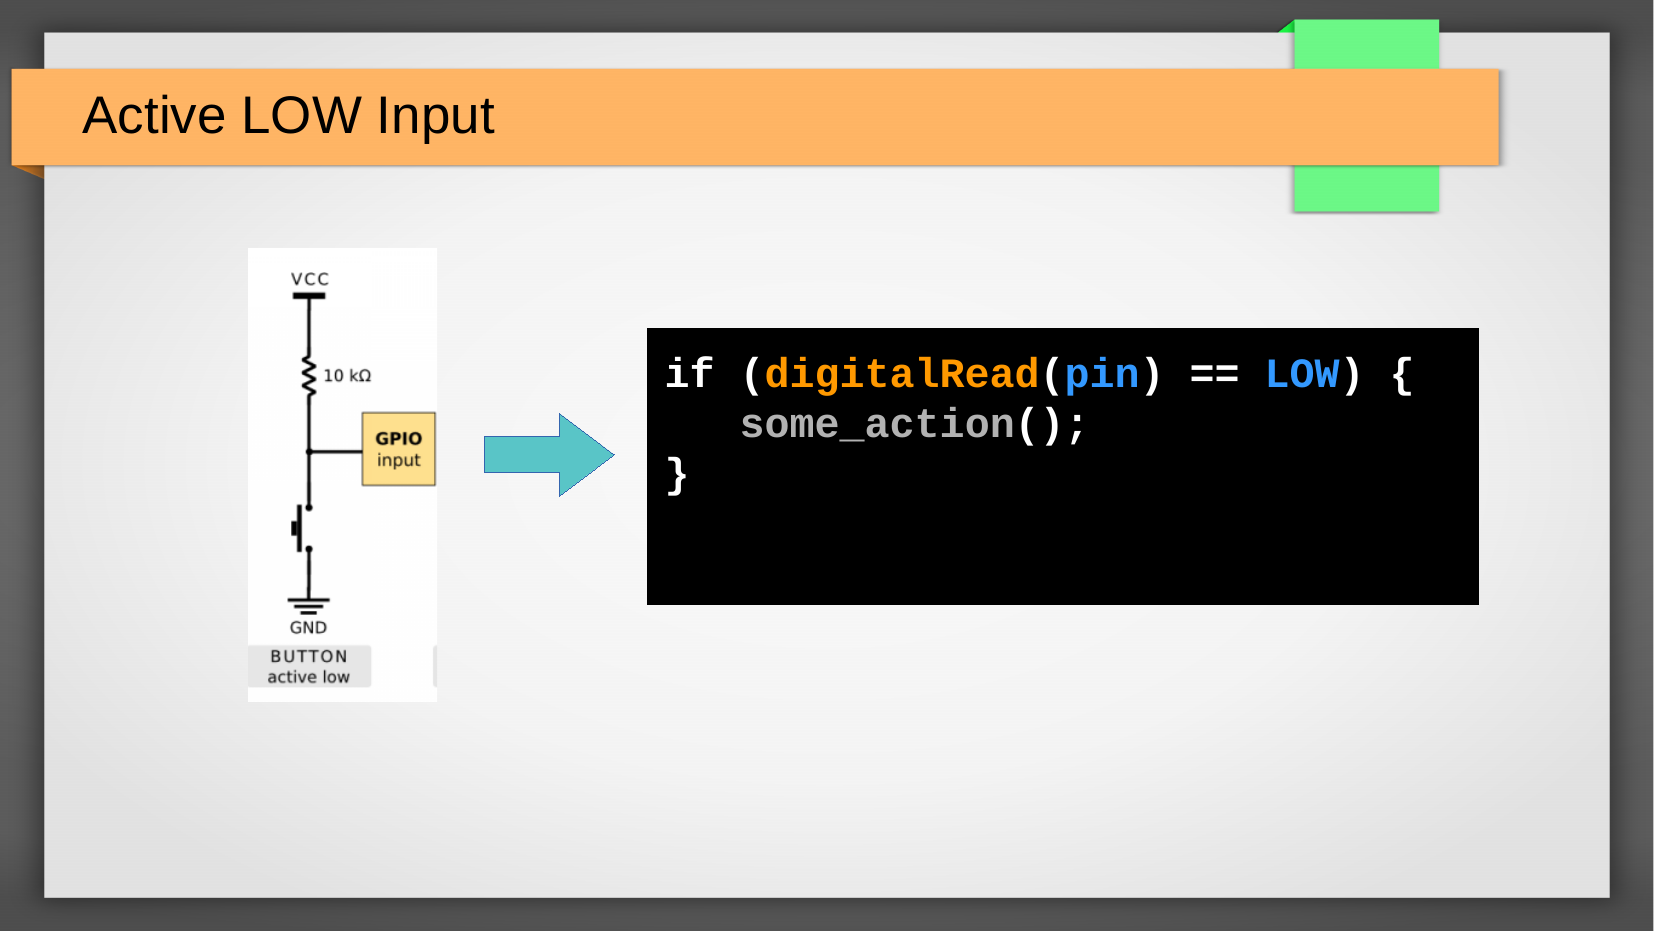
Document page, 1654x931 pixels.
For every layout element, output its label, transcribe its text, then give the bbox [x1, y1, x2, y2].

text_box [484, 413, 615, 497]
title Active LOW Input [82, 70, 1264, 160]
text_box if (digitalRead(pin) == LOW) { some_action(); } [649, 330, 1477, 603]
picture [0, 0, 1654, 931]
